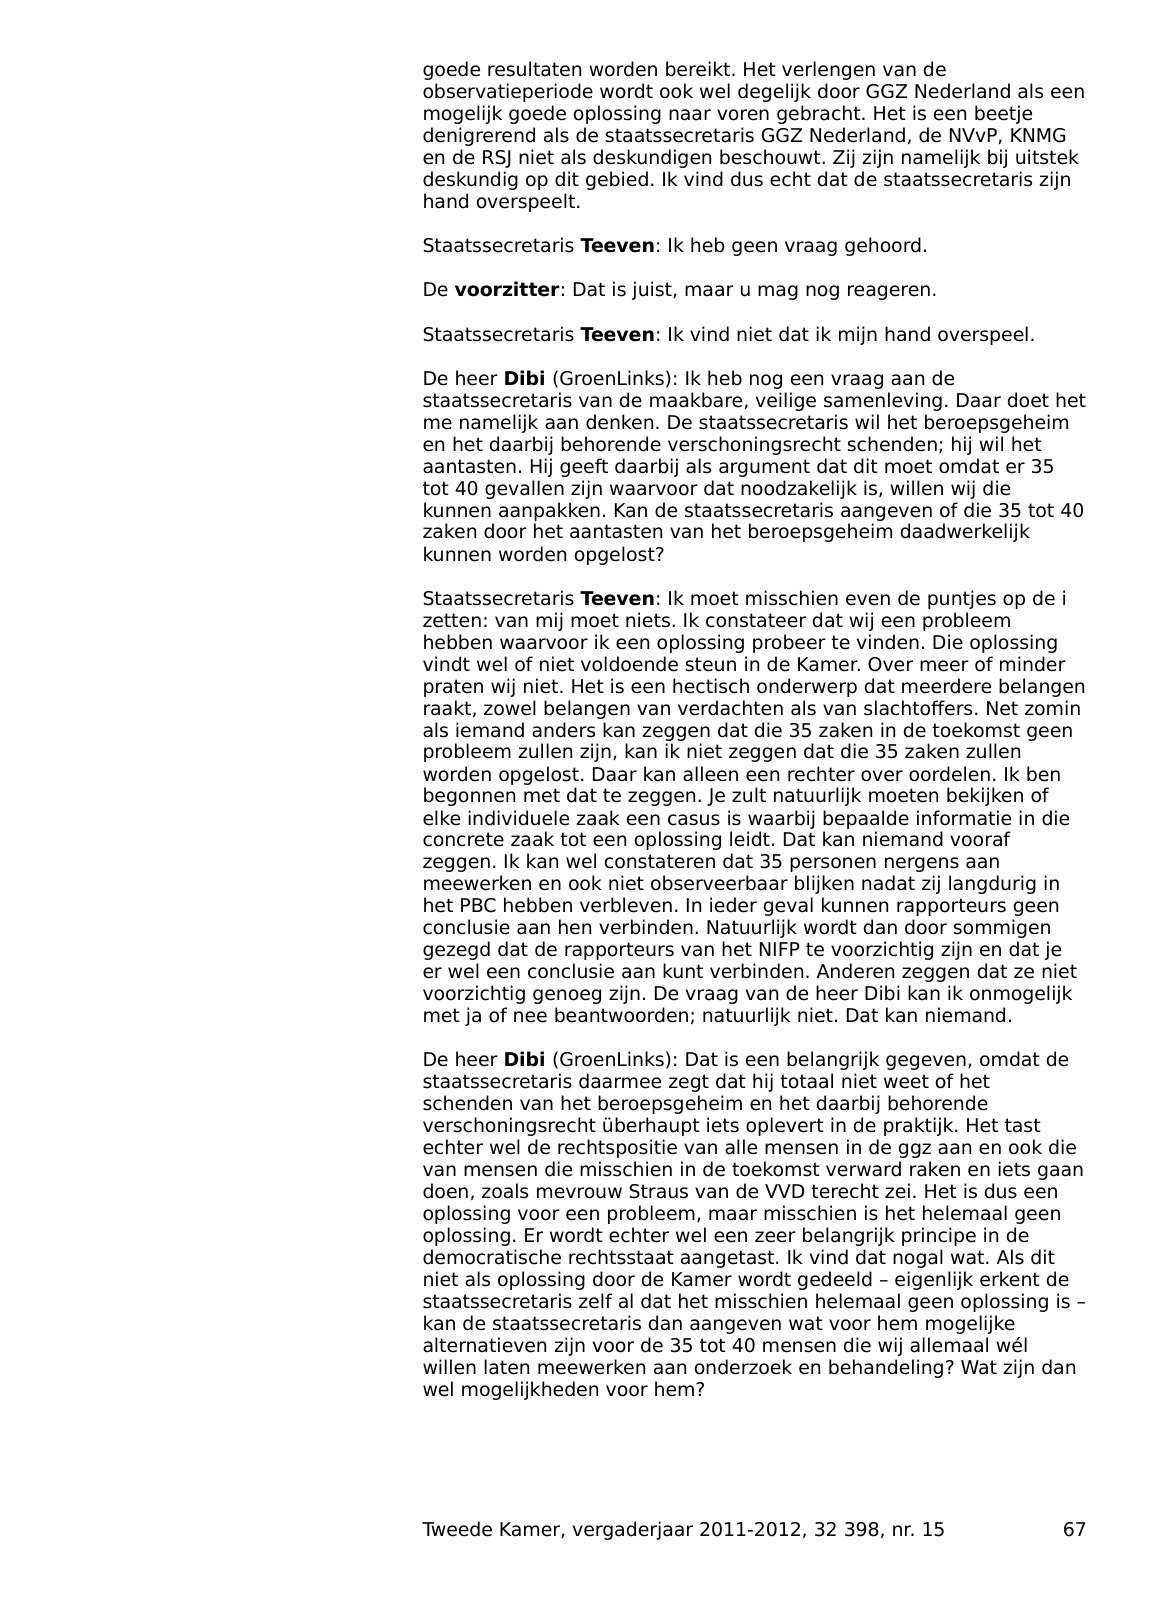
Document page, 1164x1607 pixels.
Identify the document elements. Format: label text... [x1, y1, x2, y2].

text Staatssecretaris Teeven: Ik vind niet dat ik mijn hand overspeel. [422, 323, 1087, 345]
text De heer Dibi (GroenLinks): Dat is een belangrijk gegeven, omdat de staatssecretaris daarmee zegt dat hij totaal niet weet of het schenden van het beroepsgeheim en het daarbij behorende verschoningsrecht überhaupt iets oplevert in de praktijk. Het tast echter wel de rechtspositie van alle mensen in de ggz aan en ook die van mensen die misschien in de toekomst verward raken en iets gaan doen, zoals mevrouw Straus van de VVD terecht zei. Het is dus een oplossing voor een probleem, maar misschien is het helemaal geen oplossing. Er wordt echter wel een zeer belangrijk principe in de democratische rechtsstaat aangetast. Ik vind dat nogal wat. Als dit niet als oplossing door de Kamer wordt gedeeld – eigenlijk erkent de staatssecretaris zelf al dat het misschien helemaal geen oplossing is – kan de staatssecretaris dan aangeven wat voor hem mogelijke alternatieven zijn voor de 35 tot 40 mensen die wij allemaal wél willen laten meewerken aan onderzoek en behandeling? Wat zijn dan wel mogelijkheden voor hem? [422, 1049, 1087, 1401]
text goede resultaten worden bereikt. Het verlengen van de observatieperiode wordt ook wel degelijk door GGZ Nederland als een mogelijk goede oplossing naar voren gebracht. Het is een beetje denigrerend als de staatssecretaris GGZ Nederland, de NVvP, KNMG en de RSJ niet als deskundigen beschouwt. Zij zijn namelijk bij uitstek deskundig op dit gebied. Ik vind dus echt dat de staatssecretaris zijn hand overspeelt. [422, 59, 1087, 213]
text Staatssecretaris Teeven: Ik heb geen vraag gehoord. [422, 235, 1087, 257]
text Staatssecretaris Teeven: Ik moet misschien even de puntjes op de i zetten: van mij moet niets. Ik constateer dat wij een probleem hebben waarvoor ik een oplossing probeer te vinden. Die oplossing vindt wel of niet voldoende steun in de Kamer. Over meer of minder praten wij niet. Het is een hectisch onderwerp dat meerdere belangen raakt, zowel belangen van verdachten als van slachtoffers. Net zomin als iemand anders kan zeggen dat die 35 zaken in de toekomst geen probleem zullen zijn, kan ik niet zeggen dat die 35 zaken zullen worden opgelost. Daar kan alleen een rechter over oordelen. Ik ben begonnen met dat te zeggen. Je zult natuurlijk moeten bekijken of elke individuele zaak een casus is waarbij bepaalde informatie in die concrete zaak tot een oplossing leidt. Dat kan niemand vooraf zeggen. Ik kan wel constateren dat 35 personen nergens aan meewerken en ook niet observeerbaar blijken nadat zij langdurig in het PBC hebben verbleven. In ieder geval kunnen rapporteurs geen conclusie aan hen verbinden. Natuurlijk wordt dan door sommigen gezegd dat de rapporteurs van het NIFP te voorzichtig zijn en dat je er wel een conclusie aan kunt verbinden. Anderen zeggen dat ze niet voorzichtig genoeg zijn. De vraag van de heer Dibi kan ik onmogelijk met ja of nee beantwoorden; natuurlijk niet. Dat kan niemand. [422, 588, 1087, 1027]
text De voorzitter: Dat is juist, maar u mag nog reageren. [422, 279, 1087, 301]
text De heer Dibi (GroenLinks): Ik heb nog een vraag aan de staatssecretaris van de maakbare, veilige samenleving. Daar doet het me namelijk aan denken. De staatssecretaris wil het beroepsgeheim en het daarbij behorende verschoningsrecht schenden; hij wil het aantasten. Hij geeft daarbij als argument dat dit moet omdat er 35 tot 40 gevallen zijn waarvoor dat noodzakelijk is, willen wij die kunnen aanpakken. Kan de staatssecretaris aangeven of die 35 tot 40 zaken door het aantasten van het beroepsgeheim daadwerkelijk kunnen worden opgelost? [422, 368, 1087, 565]
